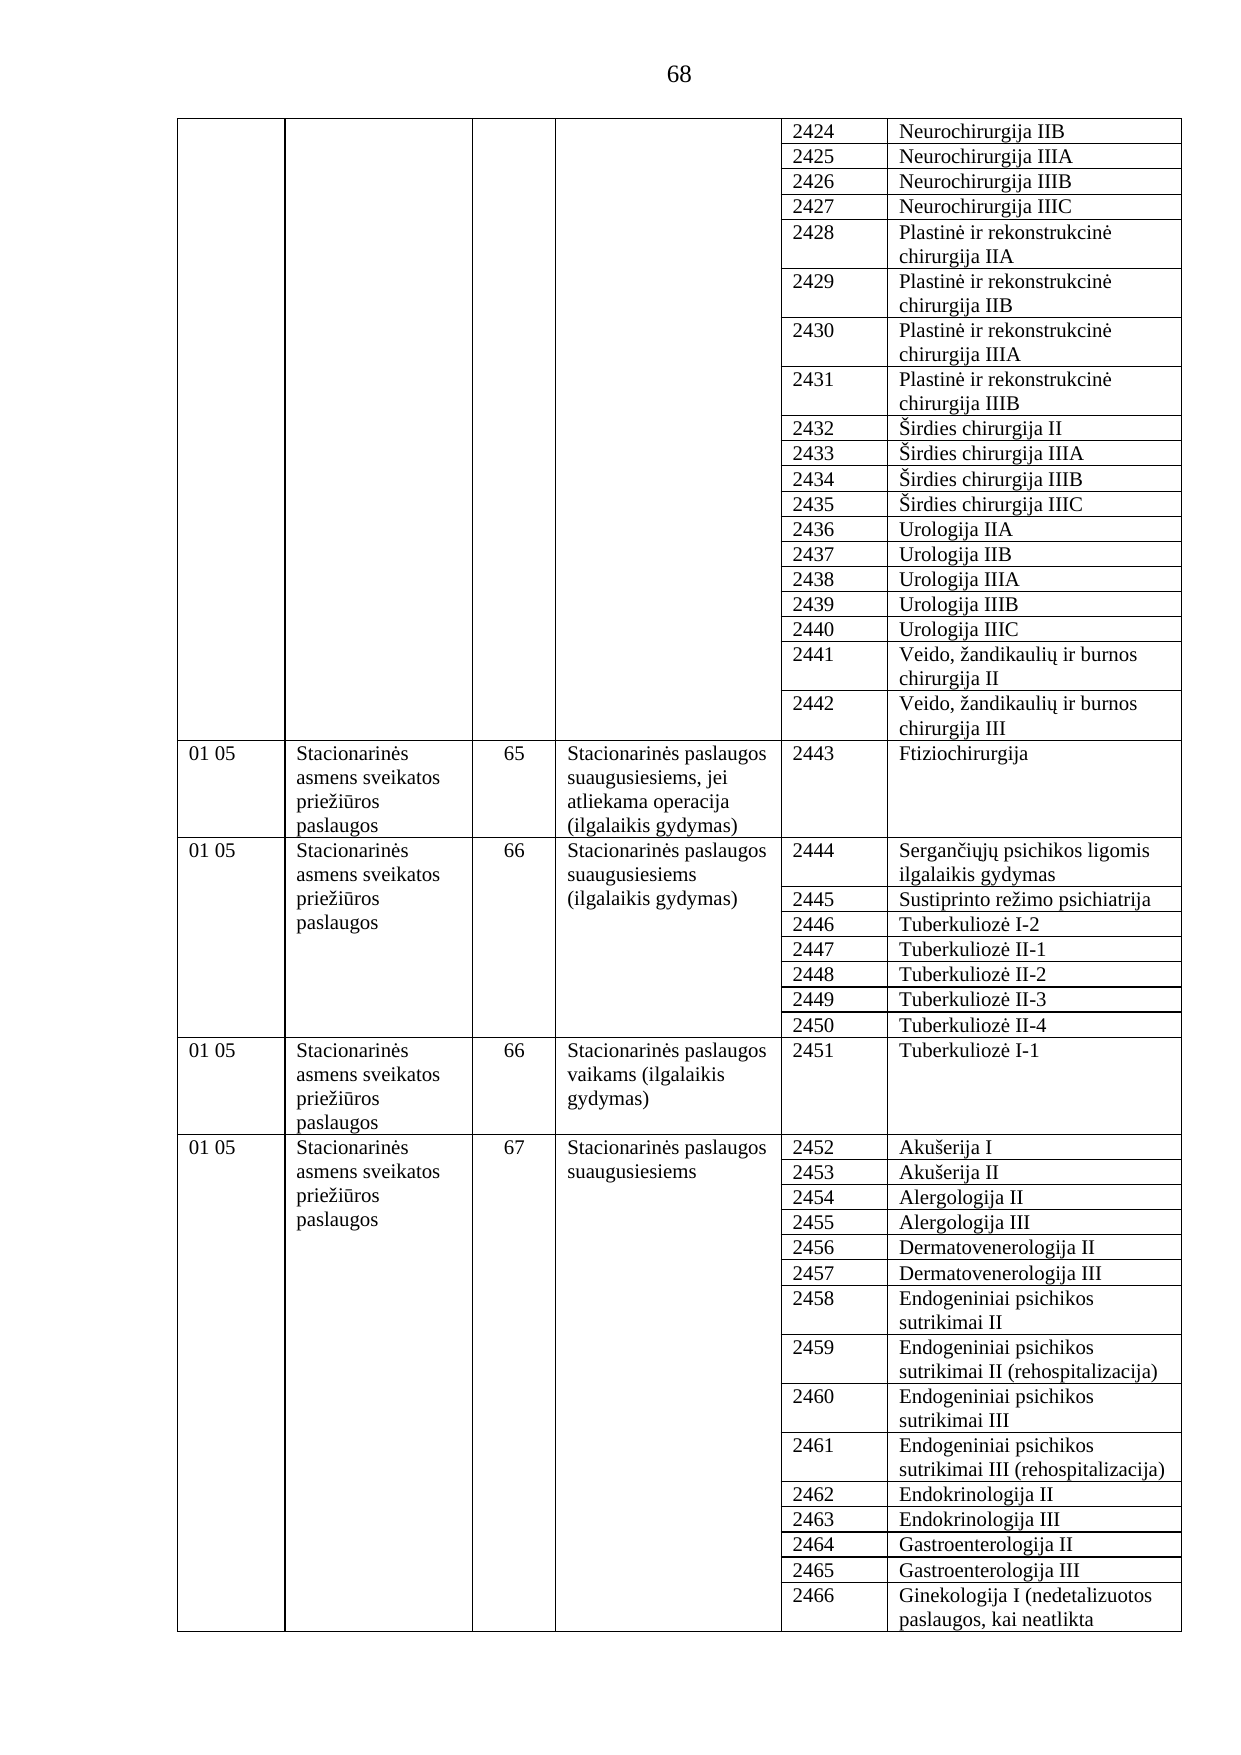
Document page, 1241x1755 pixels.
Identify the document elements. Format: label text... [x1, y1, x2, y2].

table_cell 65 [473, 741, 555, 837]
table_cell Neurochirurgija IIIB [888, 169, 1181, 193]
table_cell 2457 [782, 1260, 887, 1284]
table_cell Tuberkuliozė II-2 [888, 962, 1181, 986]
table_cell Tuberkuliozė II-1 [888, 937, 1181, 961]
table_cell Urologija IIIB [888, 592, 1181, 616]
table_cell 2449 [782, 988, 887, 1011]
table_cell 2444 [782, 838, 887, 886]
table_cell Endogeniniai psichikos sutrikimai II [888, 1286, 1181, 1334]
table_cell 2462 [782, 1482, 887, 1506]
table_cell 2432 [782, 416, 887, 440]
table_cell 2441 [782, 642, 887, 690]
table_cell 2427 [782, 195, 887, 218]
table_cell 2442 [782, 691, 887, 739]
table_cell [556, 119, 781, 739]
table_cell Veido, žandikaulių ir burnos chirurgija III [888, 691, 1181, 739]
table_cell Ginekologija I (nedetalizuotos paslaugos, kai neatlikta [888, 1583, 1181, 1631]
table_cell [178, 119, 284, 739]
table_cell 2458 [782, 1286, 887, 1334]
table_cell Akušerija II [888, 1160, 1181, 1184]
table_cell Dermatovenerologija II [888, 1235, 1181, 1259]
table_cell Plastinė ir rekonstrukcinė chirurgija IIB [888, 269, 1181, 317]
table_cell Urologija IIA [888, 517, 1181, 541]
table_cell 2431 [782, 367, 887, 415]
table_cell 2450 [782, 1013, 887, 1037]
table_cell 2434 [782, 466, 887, 491]
table_cell 2464 [782, 1533, 887, 1556]
table_cell 66 [473, 838, 555, 1037]
table_cell 2447 [782, 937, 887, 961]
table_cell Plastinė ir rekonstrukcinė chirurgija IIA [888, 220, 1181, 268]
table_cell Širdies chirurgija IIIC [888, 492, 1181, 516]
table_cell Širdies chirurgija IIIB [888, 466, 1181, 491]
table_cell 2430 [782, 318, 887, 366]
table_cell 2425 [782, 144, 887, 168]
table_cell Stacionarinės asmens sveikatos priežiūros paslaugos [286, 1135, 472, 1631]
table_cell 01 05 [178, 1038, 284, 1134]
table_cell 2429 [782, 269, 887, 317]
table_cell Gastroenterologija III [888, 1558, 1181, 1582]
table_cell Stacionarinės asmens sveikatos priežiūros paslaugos [286, 838, 472, 1037]
table_cell Stacionarinės paslaugos vaikams (ilgalaikis gydymas) [556, 1038, 781, 1134]
table_cell 2440 [782, 617, 887, 641]
table_cell Neurochirurgija IIIC [888, 195, 1181, 218]
table_cell 2426 [782, 169, 887, 193]
table_cell 2428 [782, 220, 887, 268]
table_cell Urologija IIB [888, 542, 1181, 566]
table_cell 01 05 [178, 838, 284, 1037]
table_cell 2439 [782, 592, 887, 616]
table_cell 2437 [782, 542, 887, 566]
table_cell Sustiprinto režimo psichiatrija [888, 887, 1181, 911]
table_cell 66 [473, 1038, 555, 1134]
table_cell 2443 [782, 741, 887, 837]
table_cell Sergančiųjų psichikos ligomis ilgalaikis gydymas [888, 838, 1181, 886]
table_cell 2433 [782, 441, 887, 465]
table_cell Plastinė ir rekonstrukcinė chirurgija IIIB [888, 367, 1181, 415]
table_cell Endogeniniai psichikos sutrikimai II (rehospitalizacija) [888, 1335, 1181, 1383]
table_cell 2452 [782, 1135, 887, 1159]
table_cell Stacionarinės paslaugos suaugusiesiems (ilgalaikis gydymas) [556, 838, 781, 1037]
table_cell 01 05 [178, 1135, 284, 1631]
table_cell 2436 [782, 517, 887, 541]
table_cell 2448 [782, 962, 887, 986]
table_cell 2463 [782, 1507, 887, 1531]
table_cell Stacionarinės paslaugos suaugusiesiems, jei atliekama operacija (ilgalaikis gydymas) [556, 741, 781, 837]
table_cell 2445 [782, 887, 887, 911]
table_cell 2435 [782, 492, 887, 516]
table_cell Neurochirurgija IIIA [888, 144, 1181, 168]
table_cell 2424 [782, 119, 887, 143]
table_cell Tuberkuliozė II-4 [888, 1013, 1181, 1037]
table_cell Plastinė ir rekonstrukcinė chirurgija IIIA [888, 318, 1181, 366]
table_cell 2455 [782, 1210, 887, 1234]
table_cell Endokrinologija II [888, 1482, 1181, 1506]
table_cell Neurochirurgija IIB [888, 119, 1181, 143]
table_cell Endogeniniai psichikos sutrikimai III [888, 1384, 1181, 1432]
table_cell 2461 [782, 1433, 887, 1481]
table_cell 2446 [782, 912, 887, 936]
table_cell Stacionarinės asmens sveikatos priežiūros paslaugos [286, 1038, 472, 1134]
table_cell 2456 [782, 1235, 887, 1259]
table_cell Širdies chirurgija II [888, 416, 1181, 440]
table_cell Endogeniniai psichikos sutrikimai III (rehospitalizacija) [888, 1433, 1181, 1481]
table_cell 2454 [782, 1185, 887, 1209]
table_cell Tuberkuliozė I-2 [888, 912, 1181, 936]
table_cell Stacionarinės paslaugos suaugusiesiems [556, 1135, 781, 1631]
table_cell Urologija IIIA [888, 567, 1181, 591]
table_cell Alergologija III [888, 1210, 1181, 1234]
table_cell Dermatovenerologija III [888, 1260, 1181, 1284]
table_cell 67 [473, 1135, 555, 1631]
table_cell Alergologija II [888, 1185, 1181, 1209]
table_cell 01 05 [178, 741, 284, 837]
table_cell [473, 119, 555, 739]
table_cell Akušerija I [888, 1135, 1181, 1159]
table_cell 2438 [782, 567, 887, 591]
table_cell [286, 119, 472, 739]
table_cell Urologija IIIC [888, 617, 1181, 641]
table_cell 2459 [782, 1335, 887, 1383]
table_cell Širdies chirurgija IIIA [888, 441, 1181, 465]
table_cell Stacionarinės asmens sveikatos priežiūros paslaugos [286, 741, 472, 837]
table_cell Tuberkuliozė I-1 [888, 1038, 1181, 1134]
table_cell 2465 [782, 1558, 887, 1582]
table_cell Gastroenterologija II [888, 1533, 1181, 1556]
table_cell Endokrinologija III [888, 1507, 1181, 1531]
table_cell 2460 [782, 1384, 887, 1432]
table_cell 2451 [782, 1038, 887, 1134]
table_cell Ftiziochirurgija [888, 741, 1181, 837]
table_cell Tuberkuliozė II-3 [888, 988, 1181, 1011]
table_cell 2466 [782, 1583, 887, 1631]
table_cell Veido, žandikaulių ir burnos chirurgija II [888, 642, 1181, 690]
table_cell 2453 [782, 1160, 887, 1184]
